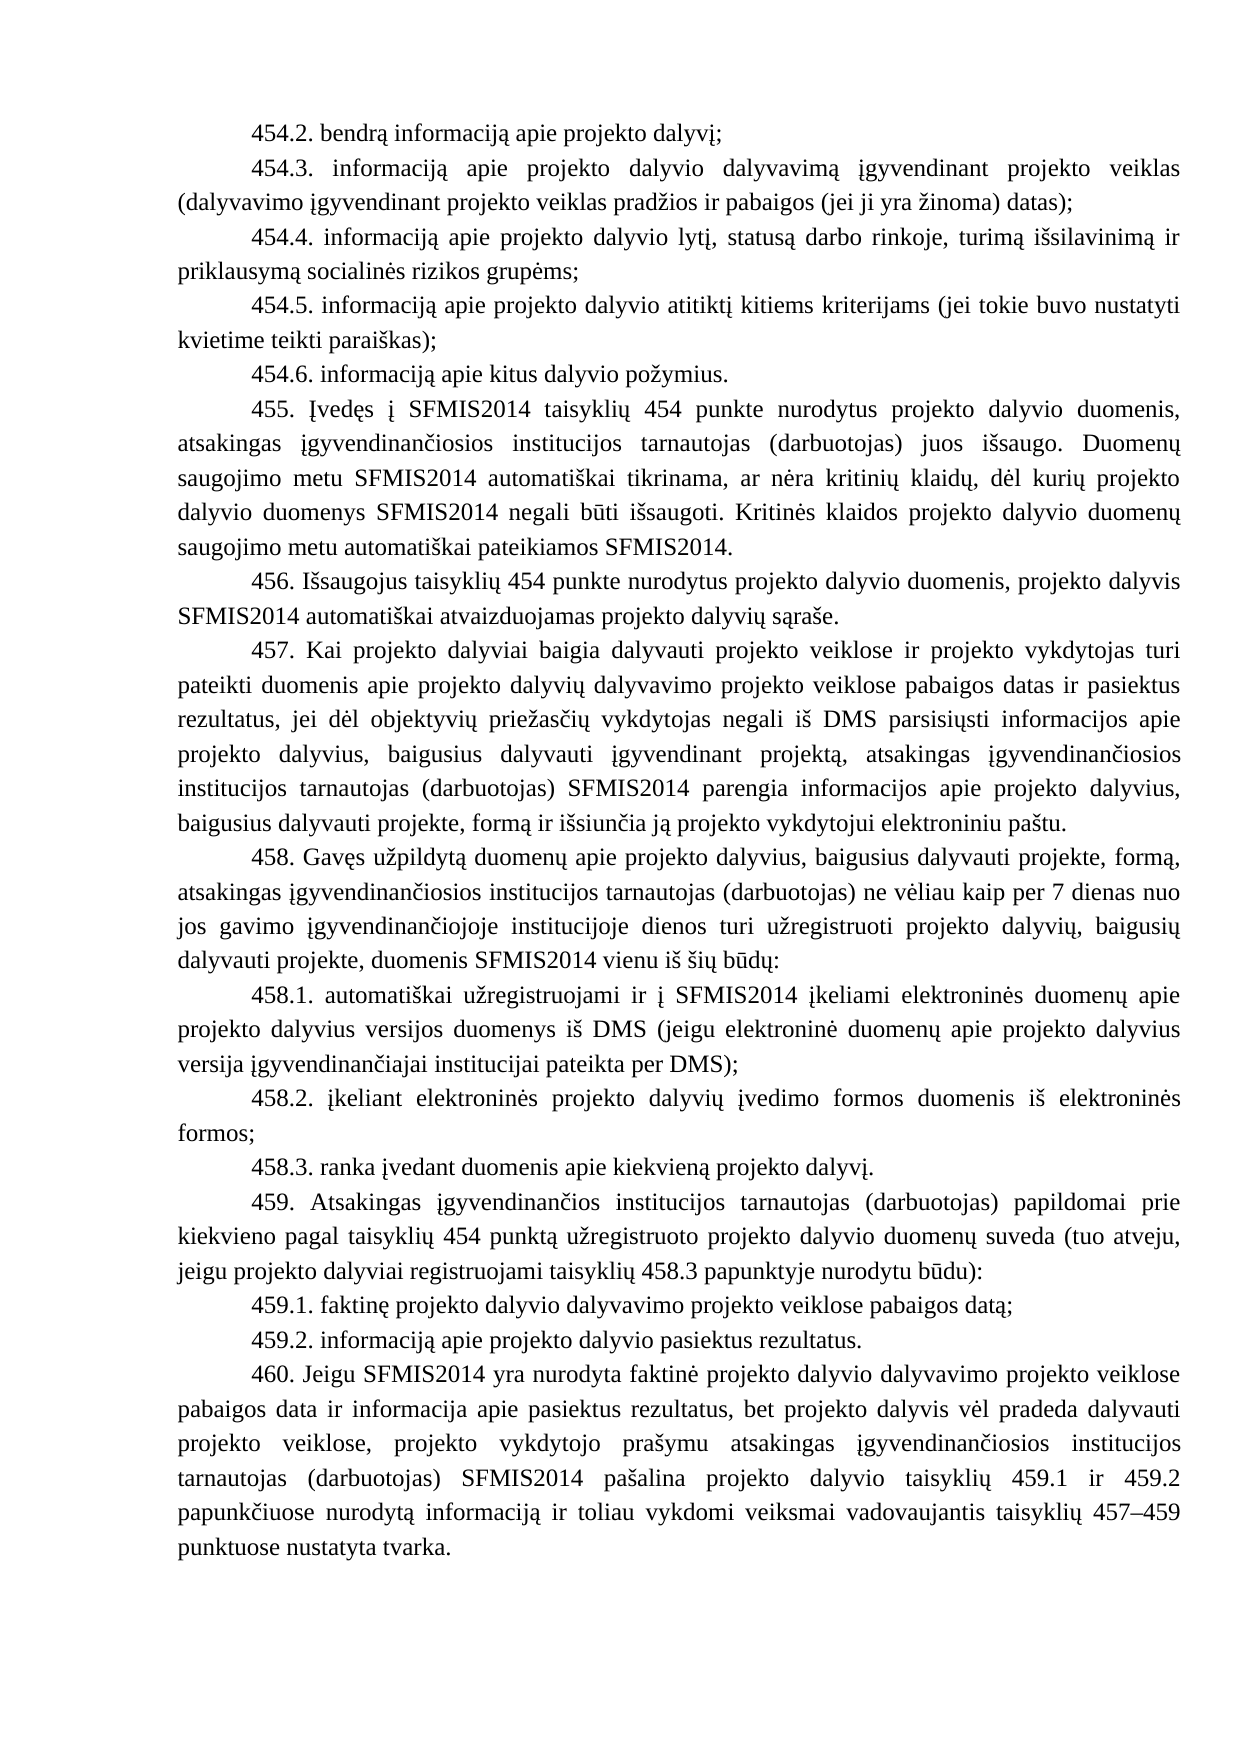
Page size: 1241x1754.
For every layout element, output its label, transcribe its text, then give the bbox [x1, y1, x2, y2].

text 458.3. ranka įvedant duomenis apie kiekvieną projekto dalyvį. [177, 1152, 1181, 1181]
text 454.3. informaciją apie projekto dalyvio dalyvavimą įgyvendinant projekto veiklas (dalyvavimo įgyvendinant projekto veiklas pradžios ir pabaigos (jei ji yra žinoma) datas); [177, 153, 1181, 216]
text 455. Įvedęs į SFMIS2014 taisyklių 454 punkte nurodytus projekto dalyvio duomenis, atsakingas įgyvendinančiosios institucijos tarnautojas (darbuotojas) juos išsaugo. Duomenų saugojimo metu SFMIS2014 automatiškai tikrinama, ar nėra kritinių klaidų, dėl kurių projekto dalyvio duomenys SFMIS2014 negali būti išsaugoti. Kritinės klaidos projekto dalyvio duomenų saugojimo metu automatiškai pateikiamos SFMIS2014. [177, 394, 1181, 561]
text 460. Jeigu SFMIS2014 yra nurodyta faktinė projekto dalyvio dalyvavimo projekto veiklose pabaigos data ir informacija apie pasiektus rezultatus, bet projekto dalyvis vėl pradeda dalyvauti projekto veiklose, projekto vykdytojo prašymu atsakingas įgyvendinančiosios institucijos tarnautojas (darbuotojas) SFMIS2014 pašalina projekto dalyvio taisyklių 459.1 ir 459.2 papunkčiuose nurodytą informaciją ir toliau vykdomi veiksmai vadovaujantis taisyklių 457–459 punktuose nustatyta tvarka. [177, 1359, 1181, 1561]
text 459.2. informaciją apie projekto dalyvio pasiektus rezultatus. [177, 1325, 1181, 1354]
text 459.1. faktinę projekto dalyvio dalyvavimo projekto veiklose pabaigos datą; [177, 1290, 1181, 1319]
text 454.6. informaciją apie kitus dalyvio požymius. [177, 359, 1181, 388]
text 454.5. informaciją apie projekto dalyvio atitiktį kitiems kriterijams (jei tokie buvo nustatyti kvietime teikti paraiškas); [177, 291, 1181, 354]
text 459. Atsakingas įgyvendinančios institucijos tarnautojas (darbuotojas) papildomai prie kiekvieno pagal taisyklių 454 punktą užregistruoto projekto dalyvio duomenų suveda (tuo atveju, jeigu projekto dalyviai registruojami taisyklių 458.3 papunktyje nurodytu būdu): [177, 1187, 1181, 1285]
text 457. Kai projekto dalyviai baigia dalyvauti projekto veiklose ir projekto vykdytojas turi pateikti duomenis apie projekto dalyvių dalyvavimo projekto veiklose pabaigos datas ir pasiektus rezultatus, jei dėl objektyvių priežasčių vykdytojas negali iš DMS parsisiųsti informacijos apie projekto dalyvius, baigusius dalyvauti įgyvendinant projektą, atsakingas įgyvendinančiosios institucijos tarnautojas (darbuotojas) SFMIS2014 parengia informacijos apie projekto dalyvius, baigusius dalyvauti projekte, formą ir išsiunčia ją projekto vykdytojui elektroniniu paštu. [177, 635, 1181, 836]
text 454.2. bendrą informaciją apie projekto dalyvį; [177, 118, 1181, 147]
text 458. Gavęs užpildytą duomenų apie projekto dalyvius, baigusius dalyvauti projekte, formą, atsakingas įgyvendinančiosios institucijos tarnautojas (darbuotojas) ne vėliau kaip per 7 dienas nuo jos gavimo įgyvendinančiojoje institucijoje dienos turi užregistruoti projekto dalyvių, baigusių dalyvauti projekte, duomenis SFMIS2014 vienu iš šių būdų: [177, 842, 1181, 974]
text 458.1. automatiškai užregistruojami ir į SFMIS2014 įkeliami elektroninės duomenų apie projekto dalyvius versijos duomenys iš DMS (jeigu elektroninė duomenų apie projekto dalyvius versija įgyvendinančiajai institucijai pateikta per DMS); [177, 980, 1181, 1078]
text 458.2. įkeliant elektroninės projekto dalyvių įvedimo formos duomenis iš elektroninės formos; [177, 1083, 1181, 1147]
text 454.4. informaciją apie projekto dalyvio lytį, statusą darbo rinkoje, turimą išsilavinimą ir priklausymą socialinės rizikos grupėms; [177, 222, 1181, 285]
text 456. Išsaugojus taisyklių 454 punkte nurodytus projekto dalyvio duomenis, projekto dalyvis SFMIS2014 automatiškai atvaizduojamas projekto dalyvių sąraše. [177, 566, 1181, 629]
